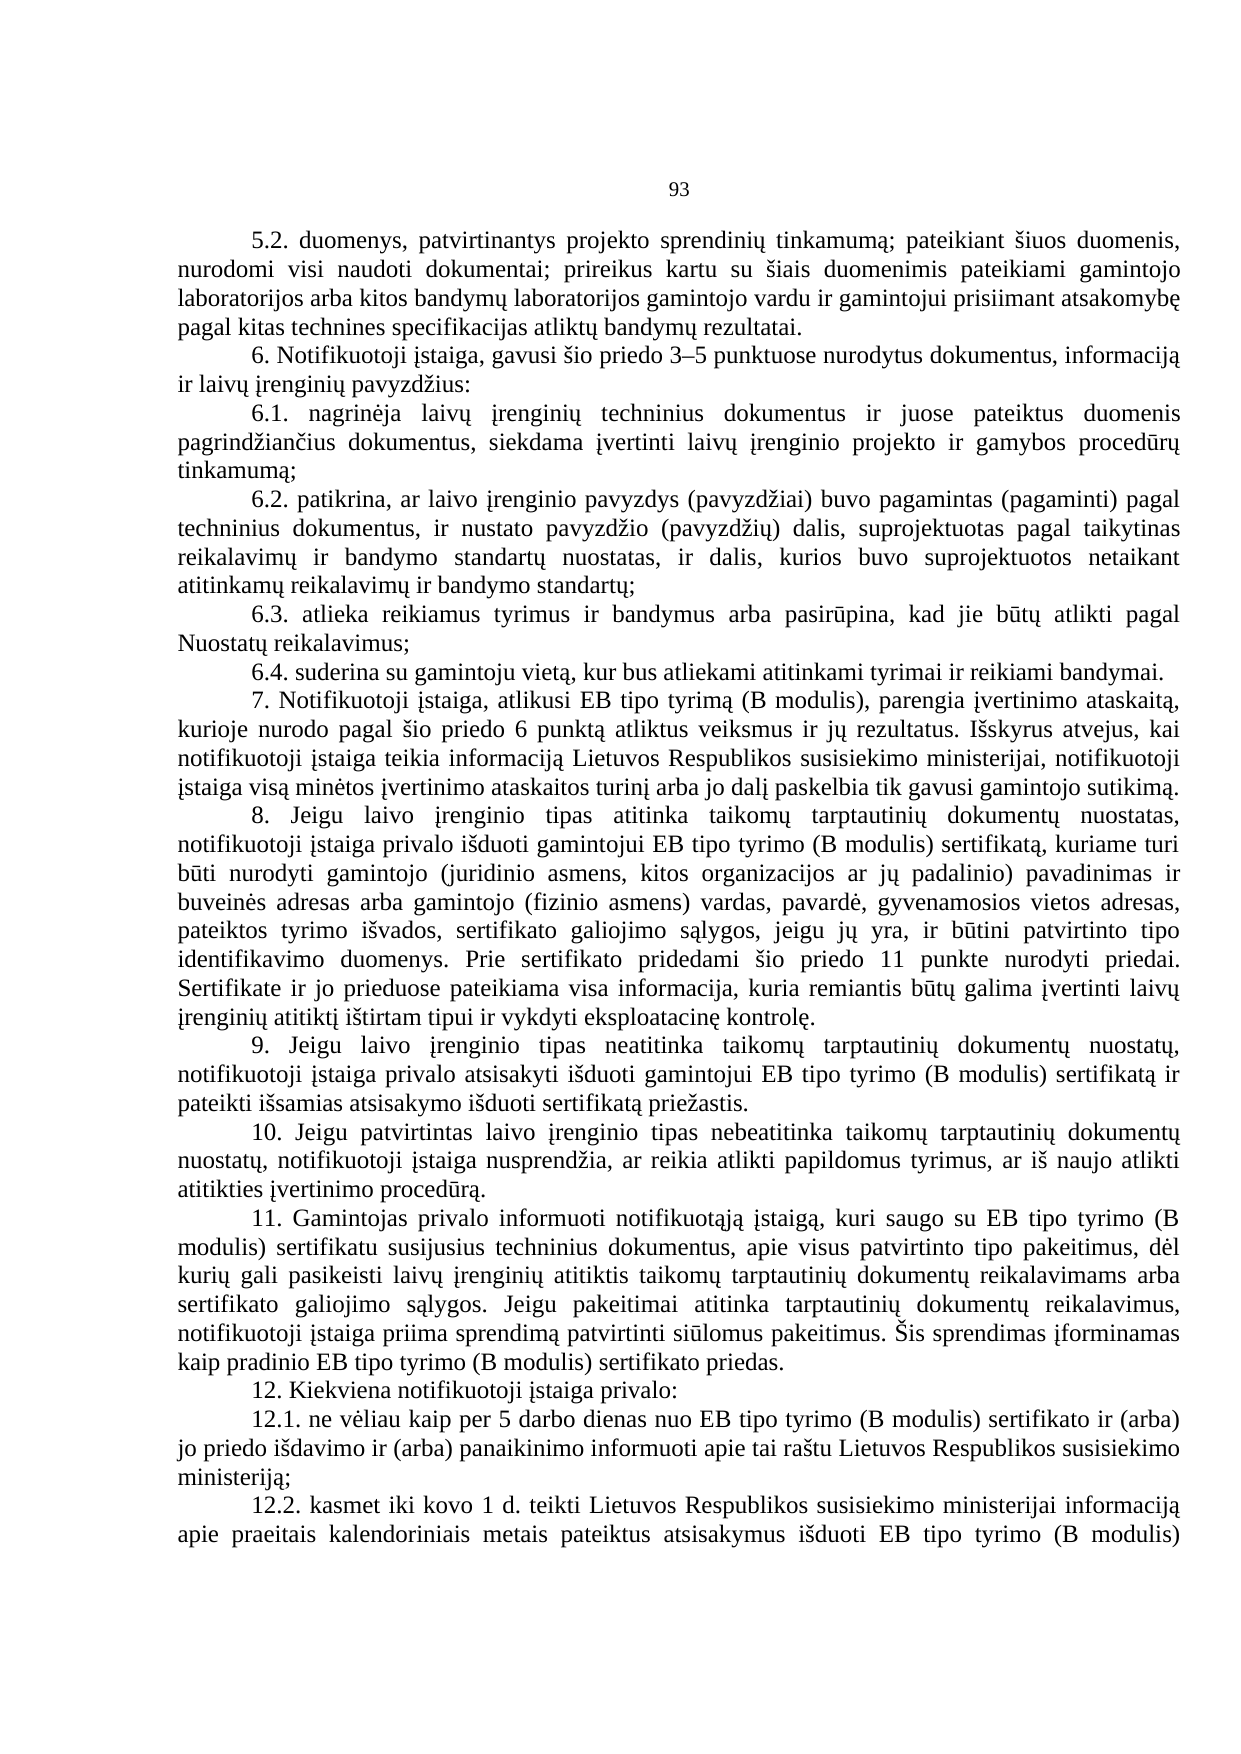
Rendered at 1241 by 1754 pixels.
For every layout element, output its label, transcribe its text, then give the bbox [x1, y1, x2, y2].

text 9. Jeigu laivo įrenginio tipas neatitinka taikomų tarptautinių dokumentų nuostatų, notifikuotoji įstaiga privalo atsisakyti išduoti gamintojui EB tipo tyrimo (B modulis) sertifikatą ir pateikti išsamias atsisakymo išduoti sertifikatą priežastis. [177, 1030, 1181, 1117]
text 10. Jeigu patvirtintas laivo įrenginio tipas nebeatitinka taikomų tarptautinių dokumentų nuostatų, notifikuotoji įstaiga nusprendžia, ar reikia atlikti papildomus tyrimus, ar iš naujo atlikti atitikties įvertinimo procedūrą. [177, 1117, 1181, 1203]
text 12. Kiekviena notifikuotoji įstaiga privalo: [177, 1375, 1181, 1404]
text 11. Gamintojas privalo informuoti notifikuotąją įstaigą, kuri saugo su EB tipo tyrimo (B modulis) sertifikatu susijusius techninius dokumentus, apie visus patvirtinto tipo pakeitimus, dėl kurių gali pasikeisti laivų įrenginių atitiktis taikomų tarptautinių dokumentų reikalavimams arba sertifikato galiojimo sąlygos. Jeigu pakeitimai atitinka tarptautinių dokumentų reikalavimus, notifikuotoji įstaiga priima sprendimą patvirtinti siūlomus pakeitimus. Šis sprendimas įforminamas kaip pradinio EB tipo tyrimo (B modulis) sertifikato priedas. [177, 1203, 1181, 1375]
text 12.1. ne vėliau kaip per 5 darbo dienas nuo EB tipo tyrimo (B modulis) sertifikato ir (arba) jo priedo išdavimo ir (arba) panaikinimo informuoti apie tai raštu Lietuvos Respublikos susisiekimo ministeriją; [177, 1404, 1181, 1490]
text 8. Jeigu laivo įrenginio tipas atitinka taikomų tarptautinių dokumentų nuostatas, notifikuotoji įstaiga privalo išduoti gamintojui EB tipo tyrimo (B modulis) sertifikatą, kuriame turi būti nurodyti gamintojo (juridinio asmens, kitos organizacijos ar jų padalinio) pavadinimas ir buveinės adresas arba gamintojo (fizinio asmens) vardas, pavardė, gyvenamosios vietos adresas, pateiktos tyrimo išvados, sertifikato galiojimo sąlygos, jeigu jų yra, ir būtini patvirtinto tipo identifikavimo duomenys. Prie sertifikato pridedami šio priedo 11 punkte nurodyti priedai. Sertifikate ir jo prieduose pateikiama visa informacija, kuria remiantis būtų galima įvertinti laivų įrenginių atitiktį ištirtam tipui ir vykdyti eksploatacinę kontrolę. [177, 800, 1181, 1030]
text 7. Notifikuotoji įstaiga, atlikusi EB tipo tyrimą (B modulis), parengia įvertinimo ataskaitą, kurioje nurodo pagal šio priedo 6 punktą atliktus veiksmus ir jų rezultatus. Išskyrus atvejus, kai notifikuotoji įstaiga teikia informaciją Lietuvos Respublikos susisiekimo ministerijai, notifikuotoji įstaiga visą minėtos įvertinimo ataskaitos turinį arba jo dalį paskelbia tik gavusi gamintojo sutikimą. [177, 685, 1181, 800]
text 6.3. atlieka reikiamus tyrimus ir bandymus arba pasirūpina, kad jie būtų atlikti pagal Nuostatų reikalavimus; [177, 599, 1181, 657]
text 6.1. nagrinėja laivų įrenginių techninius dokumentus ir juose pateiktus duomenis pagrindžiančius dokumentus, siekdama įvertinti laivų įrenginio projekto ir gamybos procedūrų tinkamumą; [177, 398, 1181, 484]
text 6. Notifikuotoji įstaiga, gavusi šio priedo 3–5 punktuose nurodytus dokumentus, informaciją ir laivų įrenginių pavyzdžius: [177, 340, 1181, 398]
text 12.2. kasmet iki kovo 1 d. teikti Lietuvos Respublikos susisiekimo ministerijai informaciją apie praeitais kalendoriniais metais pateiktus atsisakymus išduoti EB tipo tyrimo (B modulis) [177, 1490, 1181, 1548]
text 6.2. patikrina, ar laivo įrenginio pavyzdys (pavyzdžiai) buvo pagamintas (pagaminti) pagal techninius dokumentus, ir nustato pavyzdžio (pavyzdžių) dalis, suprojektuotas pagal taikytinas reikalavimų ir bandymo standartų nuostatas, ir dalis, kurios buvo suprojektuotos netaikant atitinkamų reikalavimų ir bandymo standartų; [177, 484, 1181, 599]
text 6.4. suderina su gamintoju vietą, kur bus atliekami atitinkami tyrimai ir reikiami bandymai. [177, 657, 1181, 685]
text 5.2. duomenys, patvirtinantys projekto sprendinių tinkamumą; pateikiant šiuos duomenis, nurodomi visi naudoti dokumentai; prireikus kartu su šiais duomenimis pateikiami gamintojo laboratorijos arba kitos bandymų laboratorijos gamintojo vardu ir gamintojui prisiimant atsakomybę pagal kitas technines specifikacijas atliktų bandymų rezultatai. [177, 225, 1181, 340]
